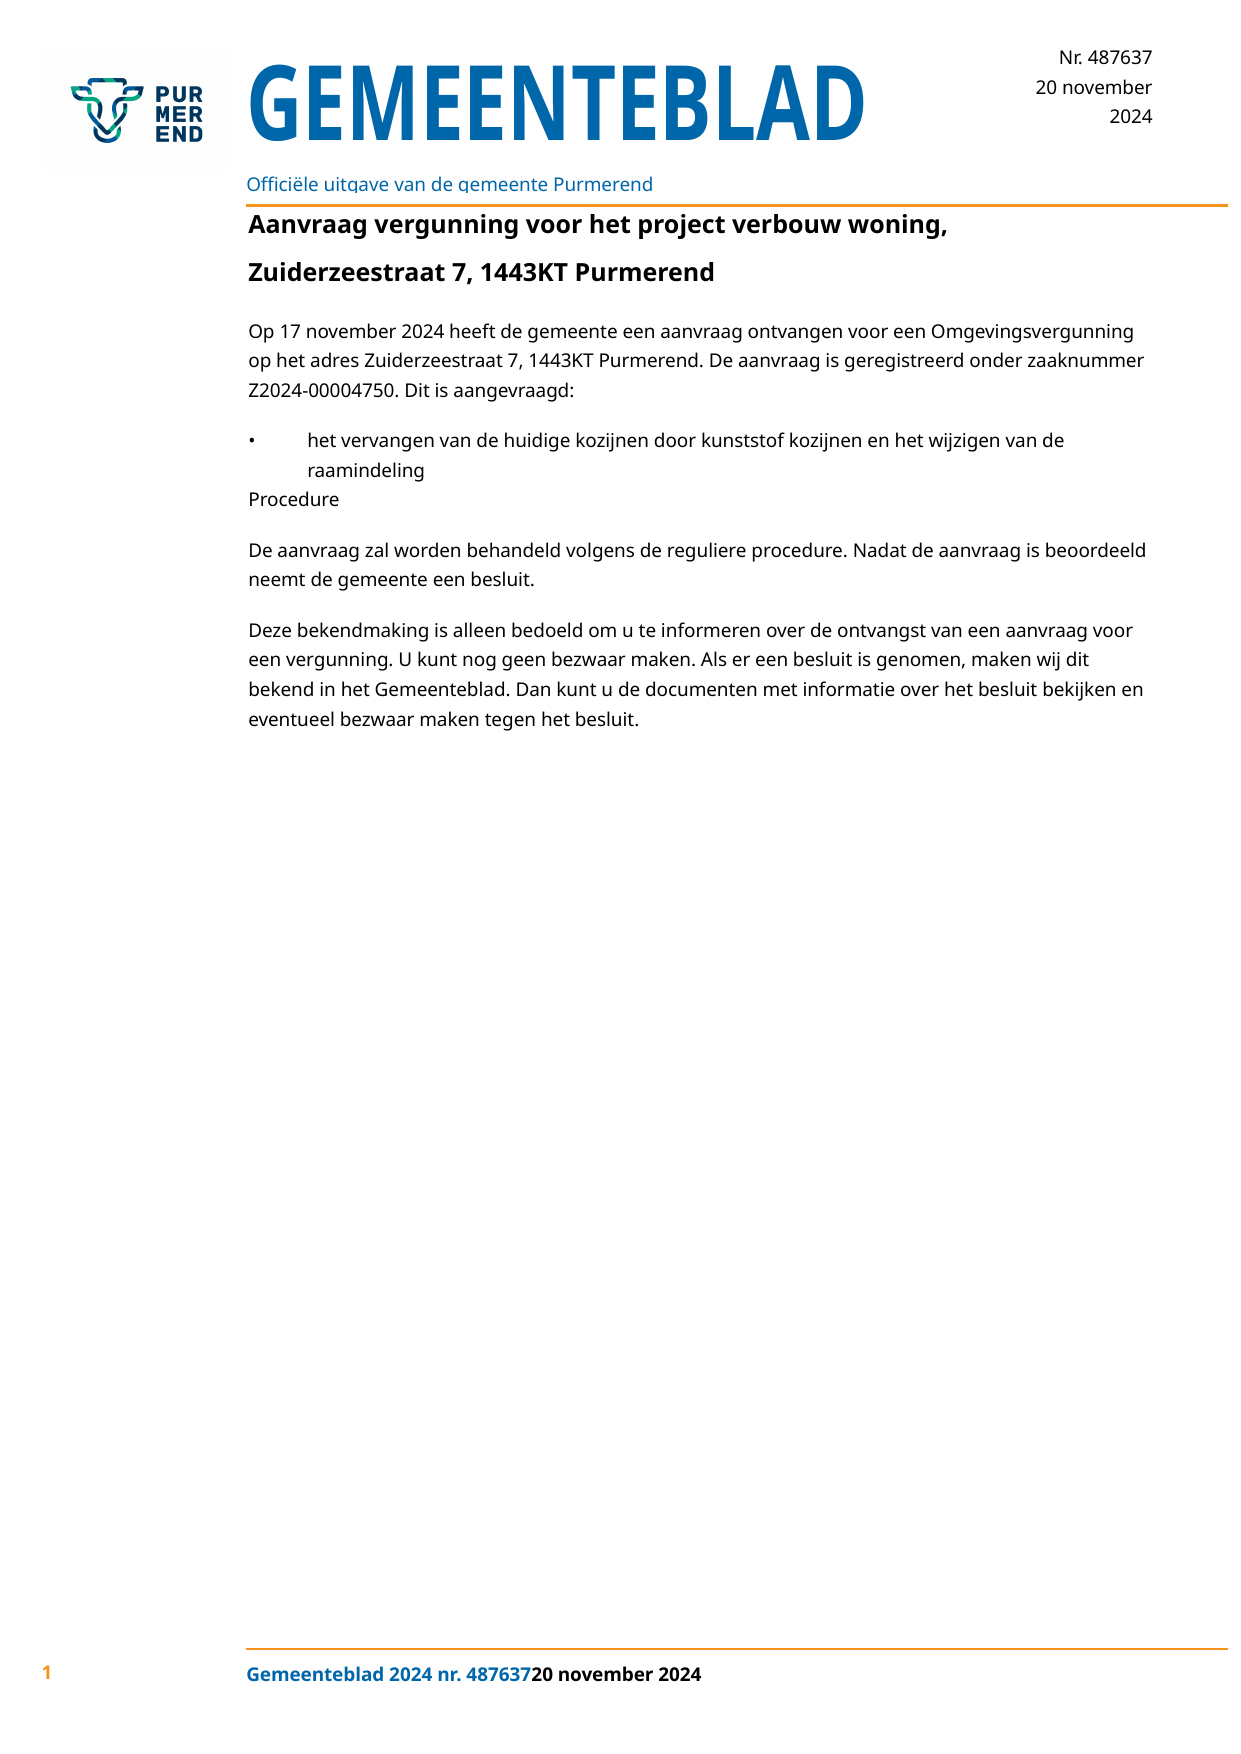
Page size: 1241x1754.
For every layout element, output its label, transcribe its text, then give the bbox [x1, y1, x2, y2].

text Aanvraag vergunning voor het project verbouw woning, Zuiderzeestraat 7, 1443KT Purmerend [248, 207, 1152, 288]
text Deze bekendmaking is alleen bedoeld om u te informeren over de ontvangst van een aanvraag voor een vergunning. U kunt nog geen bezwaar maken. Als er een besluit is genomen, maken wij dit bekend in het Gemeenteblad. Dan kunt u de documenten met informatie over het besluit bekijken en eventueel bezwaar maken tegen het besluit. [248, 617, 1152, 732]
text De aanvraag zal worden behandeld volgens de reguliere procedure. Nadat de aanvraag is beoordeeld neemt de gemeente een besluit. [248, 537, 1152, 592]
text Op 17 november 2024 heeft de gemeente een aanvraag ontvangen voor een Omgevingsvergunning op het adres Zuiderzeestraat 7, 1443KT Purmerend. De aanvraag is geregistreerd onder zaaknummer Z2024-00004750. Dit is aangevraagd: [248, 318, 1152, 403]
list het vervangen van de huidige kozijnen door kunststof kozijnen en het wijzigen van de raamindeling [248, 427, 1152, 483]
text Procedure [248, 487, 1152, 512]
picture [41, 47, 231, 172]
